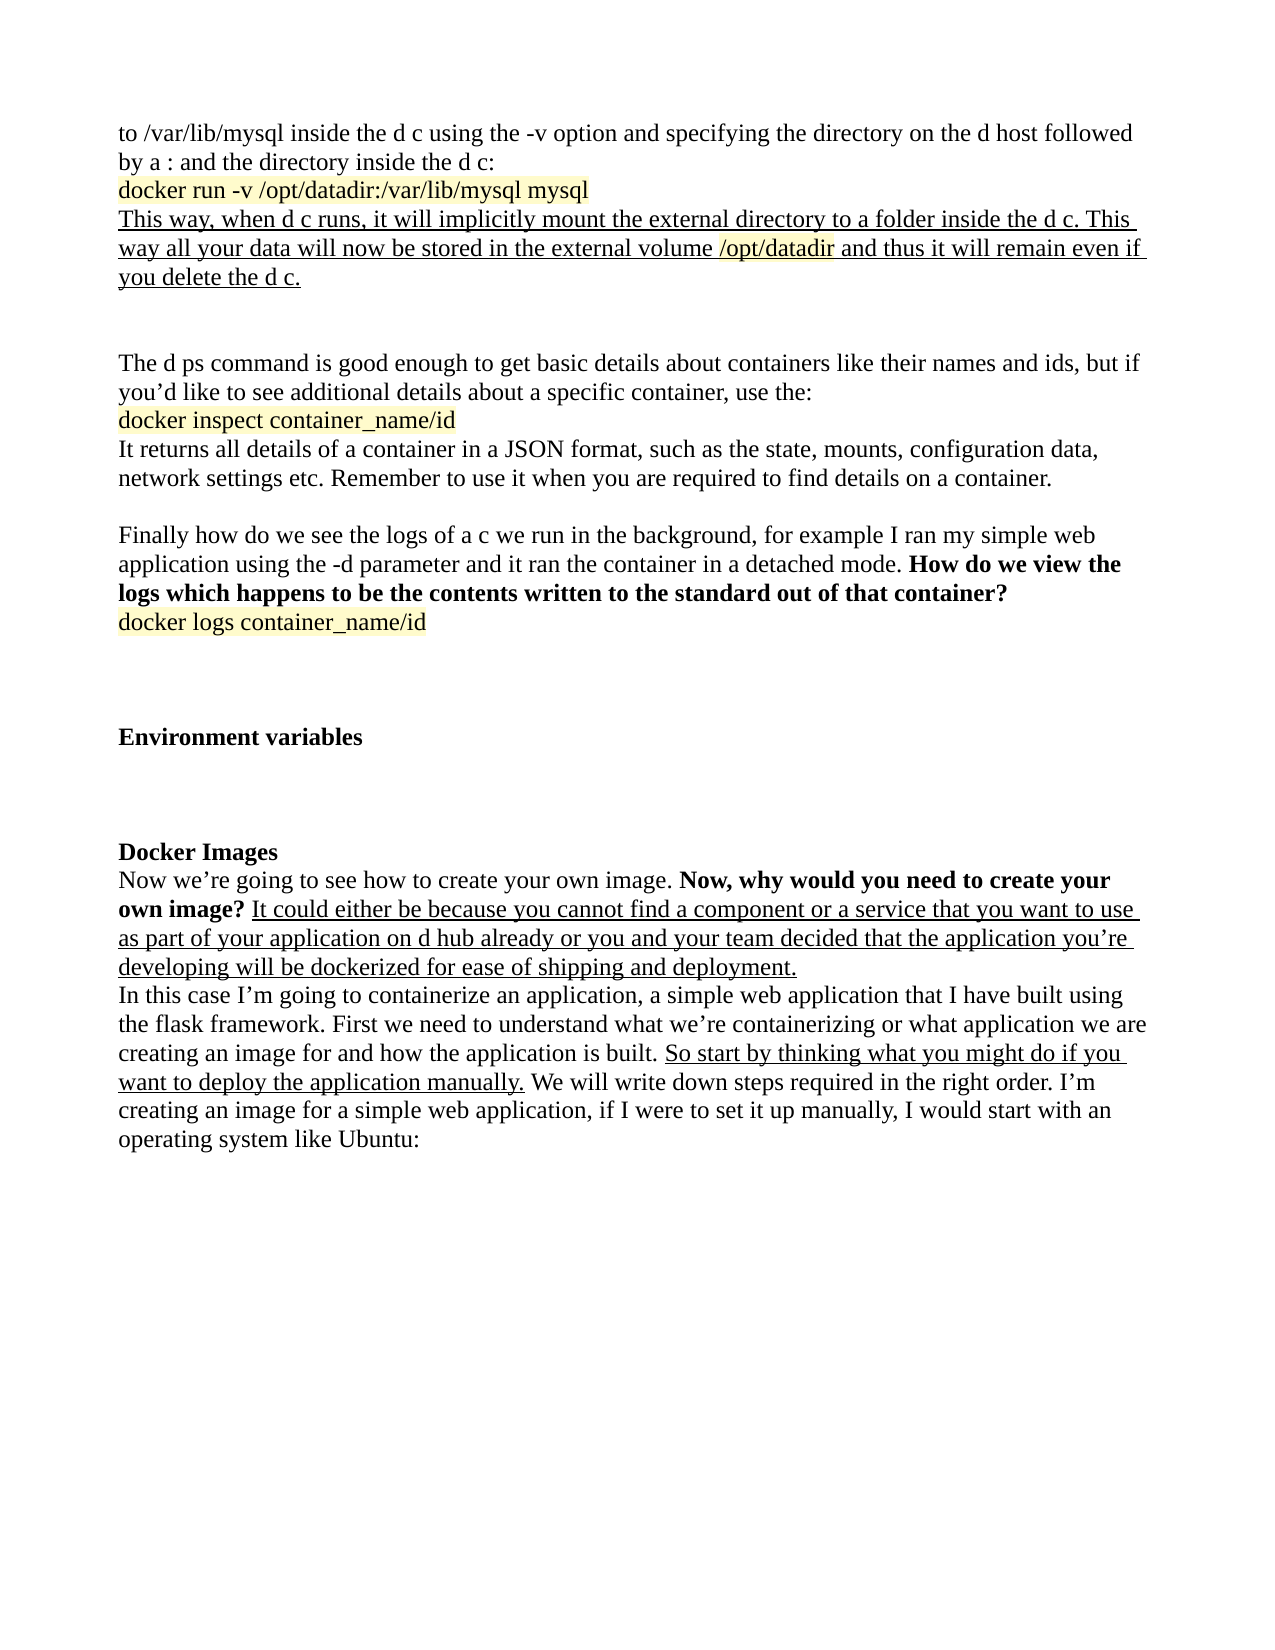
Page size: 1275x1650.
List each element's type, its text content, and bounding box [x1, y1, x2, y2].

text The d ps command is good enough to get basic details about containers like their names and ids, but if you’d like to see additional details about a specific container, use the: [118, 348, 1157, 406]
text This way, when d c runs, it will implicitly mount the external directory to a folder inside the d c. This way all your data will now be stored in the external volume /opt/datadir and thus it will remain even if you delete the d c. [118, 204, 1157, 291]
text Finally how do we see the logs of a c we run in the background, for example I ran my simple web application using the -d parameter and it ran the container in a detached mode. How do we view the logs which happens to be the contents written to the standard out of that container? [118, 521, 1157, 607]
text docker logs container_name/id [118, 607, 1157, 636]
text In this case I’m going to containerize an application, a simple web application that I have built using the flask framework. First we need to understand what we’re containerizing or what application we are creating an image for and how the application is built. So start by thinking what you might do if you want to deploy the application manually. We will write down steps required in the right order. I’m creating an image for a simple web application, if I were to set it up manually, I would start with an operating system like Ubuntu: [118, 981, 1157, 1153]
text Environment variables [118, 722, 1157, 751]
text Now we’re going to see how to create your own image. Now, why would you need to create your own image? It could either be because you cannot find a component or a service that you want to use as part of your application on d hub already or you and your team decided that the application you’re developing will be dockerized for ease of shipping and deployment. [118, 866, 1157, 981]
text to /var/lib/mysql inside the d c using the -v option and specifying the directory on the d host followed by a : and the directory inside the d c: [118, 118, 1157, 176]
text docker run -v /opt/datadir:/var/lib/mysql mysql [118, 176, 1157, 204]
text Docker Images [118, 837, 1157, 866]
text docker inspect container_name/id [118, 406, 1157, 434]
text It returns all details of a container in a JSON format, such as the state, mounts, configuration data, network settings etc. Remember to use it when you are required to find details on a container. [118, 434, 1157, 492]
